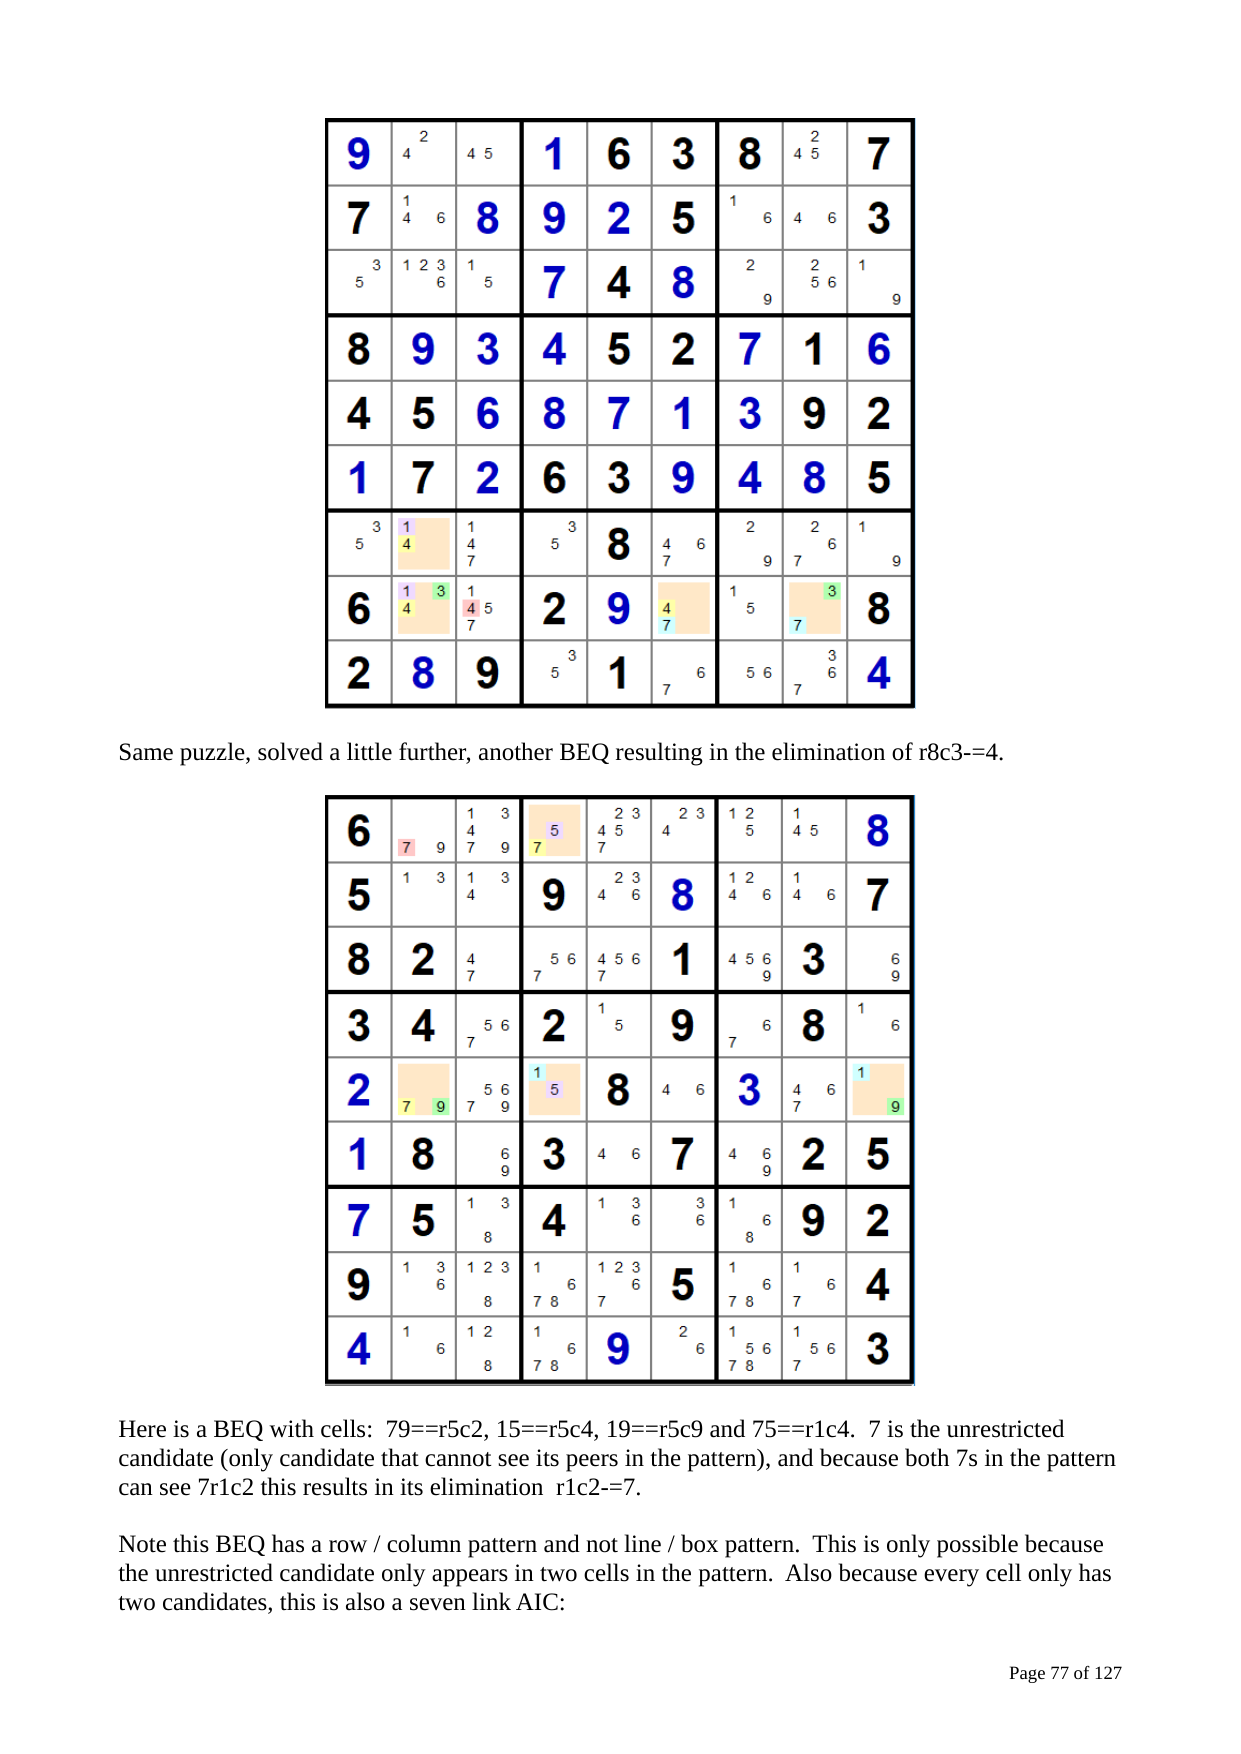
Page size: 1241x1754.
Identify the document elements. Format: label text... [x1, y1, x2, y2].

picture [325, 118, 916, 709]
text Note this BEQ has a row / column pattern and not line / box pattern. This is only possible because the unrestricted candidate only appears in two cells in the pattern. Also because every cell only has two candidates, this is also a seven link AIC: [118, 1529, 1122, 1615]
text Same puzzle, solved a little further, another BEQ resulting in the elimination of r8c3-=4. [118, 737, 1122, 766]
picture [325, 795, 916, 1386]
text Here is a BEQ with cells: 79==r5c2, 15==r5c4, 19==r5c9 and 75==r1c4. 7 is the unrestricted candidate (only candidate that cannot see its peers in the pattern), and because both 7s in the pattern can see 7r1c2 this results in its elimination r1c2-=7. [118, 1414, 1122, 1500]
